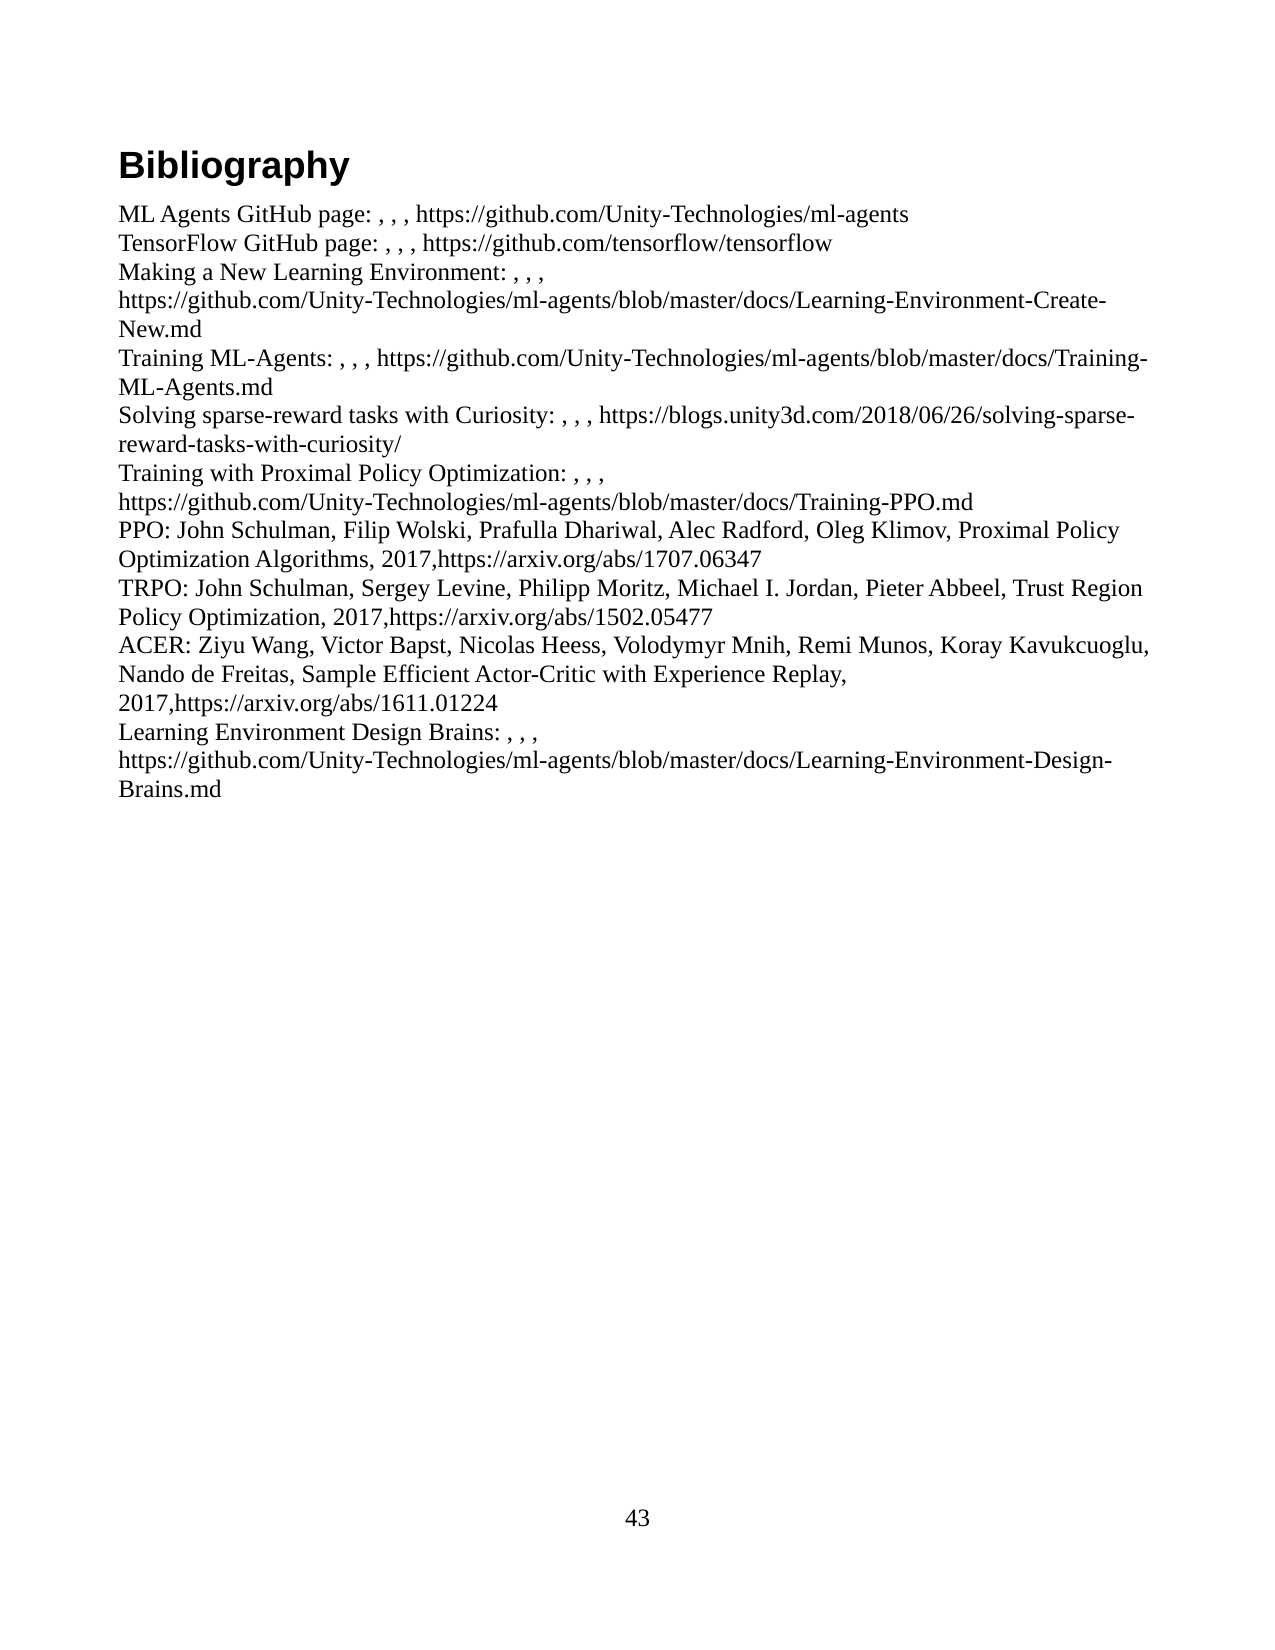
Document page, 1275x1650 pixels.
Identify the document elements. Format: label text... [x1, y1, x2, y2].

text TensorFlow GitHub page: , , , https://github.com/tensorflow/tensorflow [118, 228, 1157, 257]
text PPO: John Schulman, Filip Wolski, Prafulla Dhariwal, Alec Radford, Oleg Klimov, Proximal Policy Optimization Algorithms, 2017,https://arxiv.org/abs/1707.06347 [118, 516, 1157, 573]
text Solving sparse-reward tasks with Curiosity: , , , https://blogs.unity3d.com/2018/06/26/solving-sparse-reward-tasks-with-curiosity/ [118, 401, 1157, 458]
subtitle Bibliography [118, 143, 1157, 187]
text Learning Environment Design Brains: , , , https://github.com/Unity-Technologies/ml-agents/blob/master/docs/Learning-Environment-Design-Brains.md [118, 717, 1157, 803]
text Training ML-Agents: , , , https://github.com/Unity-Technologies/ml-agents/blob/master/docs/Training-ML-Agents.md [118, 343, 1157, 401]
text ML Agents GitHub page: , , , https://github.com/Unity-Technologies/ml-agents [118, 199, 1157, 228]
text Training with Proximal Policy Optimization: , , , https://github.com/Unity-Technologies/ml-agents/blob/master/docs/Training-PPO.md [118, 458, 1157, 516]
text TRPO: John Schulman, Sergey Levine, Philipp Moritz, Michael I. Jordan, Pieter Abbeel, Trust Region Policy Optimization, 2017,https://arxiv.org/abs/1502.05477 [118, 573, 1157, 631]
text ACER: Ziyu Wang, Victor Bapst, Nicolas Heess, Volodymyr Mnih, Remi Munos, Koray Kavukcuoglu, Nando de Freitas, Sample Efficient Actor-Critic with Experience Replay, 2017,https://arxiv.org/abs/1611.01224 [118, 631, 1157, 717]
text Making a New Learning Environment: , , , https://github.com/Unity-Technologies/ml-agents/blob/master/docs/Learning-Environment-Create-New.md [118, 257, 1157, 343]
